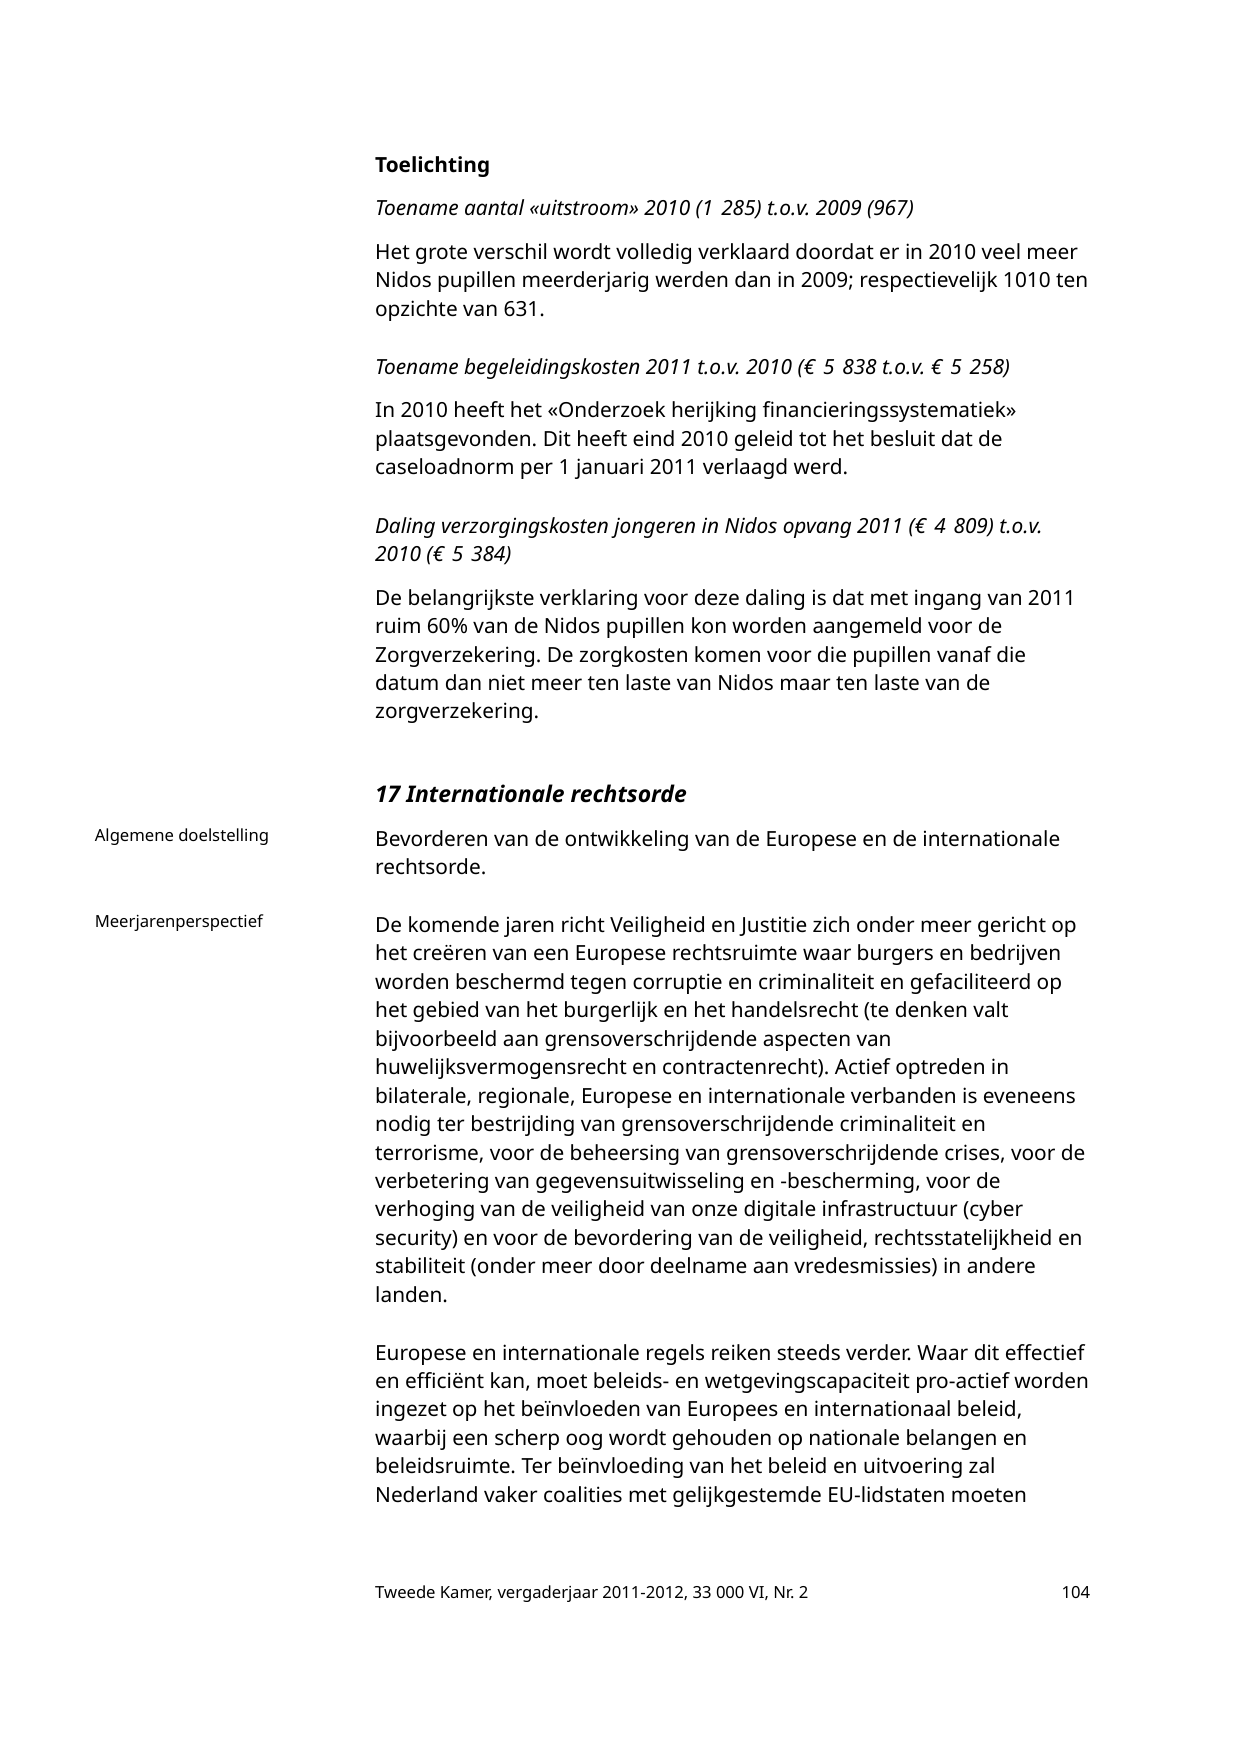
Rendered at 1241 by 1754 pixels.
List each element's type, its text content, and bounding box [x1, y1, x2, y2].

text In 2010 heeft het «Onderzoek herijking financieringssystematiek» plaatsgevonden. Dit heeft eind 2010 geleid tot het besluit dat de caseloadnorm per 1 januari 2011 verlaagd werd. [375, 396, 1090, 481]
text Algemene doelstelling [94, 824, 328, 846]
text De komende jaren richt Veiligheid en Justitie zich onder meer gericht op het creëren van een Europese rechtsruimte waar burgers en bedrijven worden beschermd tegen corruptie en criminaliteit en gefaciliteerd op het gebied van het burgerlijk en het handelsrecht (te denken valt bijvoorbeeld aan grensoverschrijdende aspecten van huwelijksvermogensrecht en contractenrecht). Actief optreden in bilaterale, regionale, Europese en internationale verbanden is eveneens nodig ter bestrijding van grensoverschrijdende criminaliteit en terrorisme, voor de beheersing van grensoverschrijdende crises, voor de verbetering van gegevensuitwisseling en -bescherming, voor de verhoging van de veiligheid van onze digitale infrastructuur (cyber security) en voor de bevordering van de veiligheid, rechtsstatelijkheid en stabiliteit (onder meer door deelname aan vredesmissies) in andere landen. [375, 910, 1090, 1308]
text Europese en internationale regels reiken steeds verder. Waar dit effectief en efficiënt kan, moet beleids- en wetgevingscapaciteit pro-actief worden ingezet op het beïnvloeden van Europees en internationaal beleid, waarbij een scherp oog wordt gehouden op nationale belangen en beleidsruimte. Ter beïnvloeding van het beleid en uitvoering zal Nederland vaker coalities met gelijkgestemde EU-lidstaten moeten [375, 1338, 1090, 1508]
subtitle 17 Internationale rechtsorde [375, 777, 1090, 809]
text Het grote verschil wordt volledig verklaard doordat er in 2010 veel meer Nidos pupillen meerderjarig werden dan in 2009; respectievelijk 1010 ten opzichte van 631. [375, 237, 1090, 322]
text Daling verzorgingskosten jongeren in Nidos opvang 2011 (€ 4 809) t.o.v. 2010 (€ 5 384) [375, 511, 1090, 568]
text Meerjarenperspectief [94, 910, 328, 933]
text Toename begeleidingskosten 2011 t.o.v. 2010 (€ 5 838 t.o.v. € 5 258) [375, 352, 1090, 381]
text Bevorderen van de ontwikkeling van de Europese en de internationale rechtsorde. [375, 824, 1090, 881]
text Toename aantal «uitstroom» 2010 (1 285) t.o.v. 2009 (967) [375, 193, 1090, 222]
text De belangrijkste verklaring voor deze daling is dat met ingang van 2011 ruim 60% van de Nidos pupillen kon worden aangemeld voor de Zorgverzekering. De zorgkosten komen voor die pupillen vanaf die datum dan niet meer ten laste van Nidos maar ten laste van de zorgverzekering. [375, 583, 1090, 725]
text Toelichting [375, 150, 1090, 178]
text [94, 846, 328, 854]
